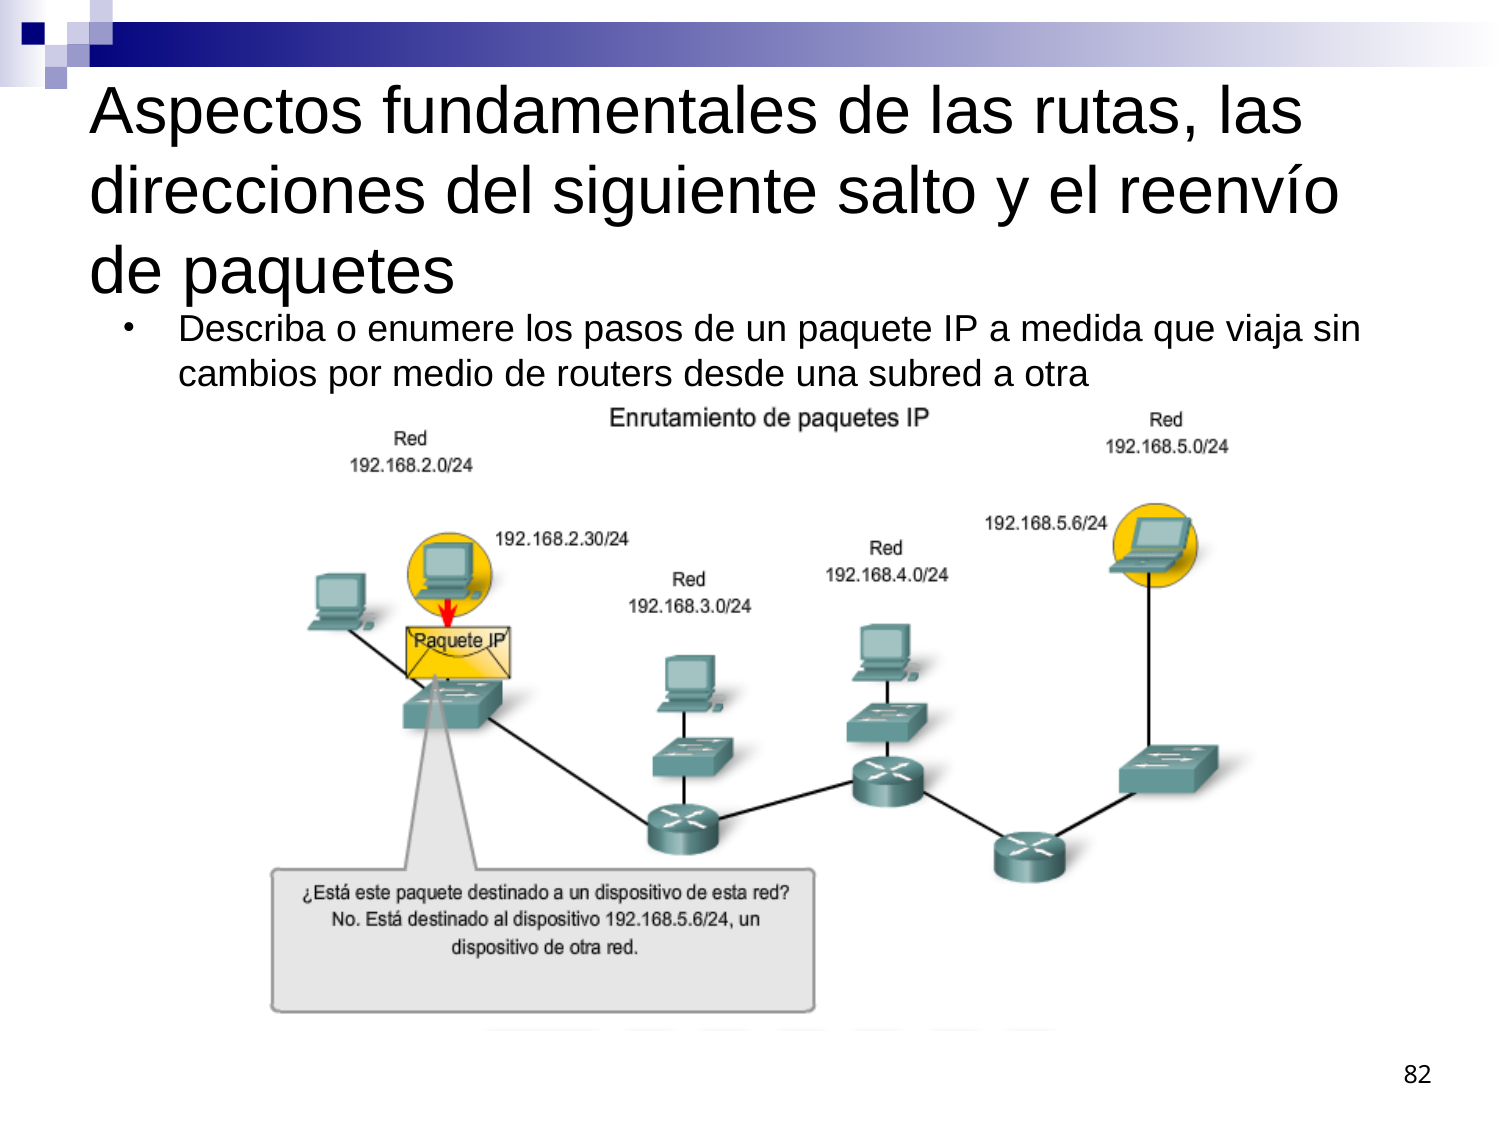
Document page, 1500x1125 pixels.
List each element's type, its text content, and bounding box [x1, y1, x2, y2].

text_box Describa o enumere los pasos de un paquete IP a medida que viaja sin cambios por medio de routers desde una subred a otra [107, 296, 1477, 1125]
text_box Aspectos fundamentales de las rutas, las direcciones del siguiente salto y el reenvío de paquetes [75, 59, 1425, 315]
picture [254, 397, 1282, 1031]
text_box [1074, 1025, 1447, 1101]
